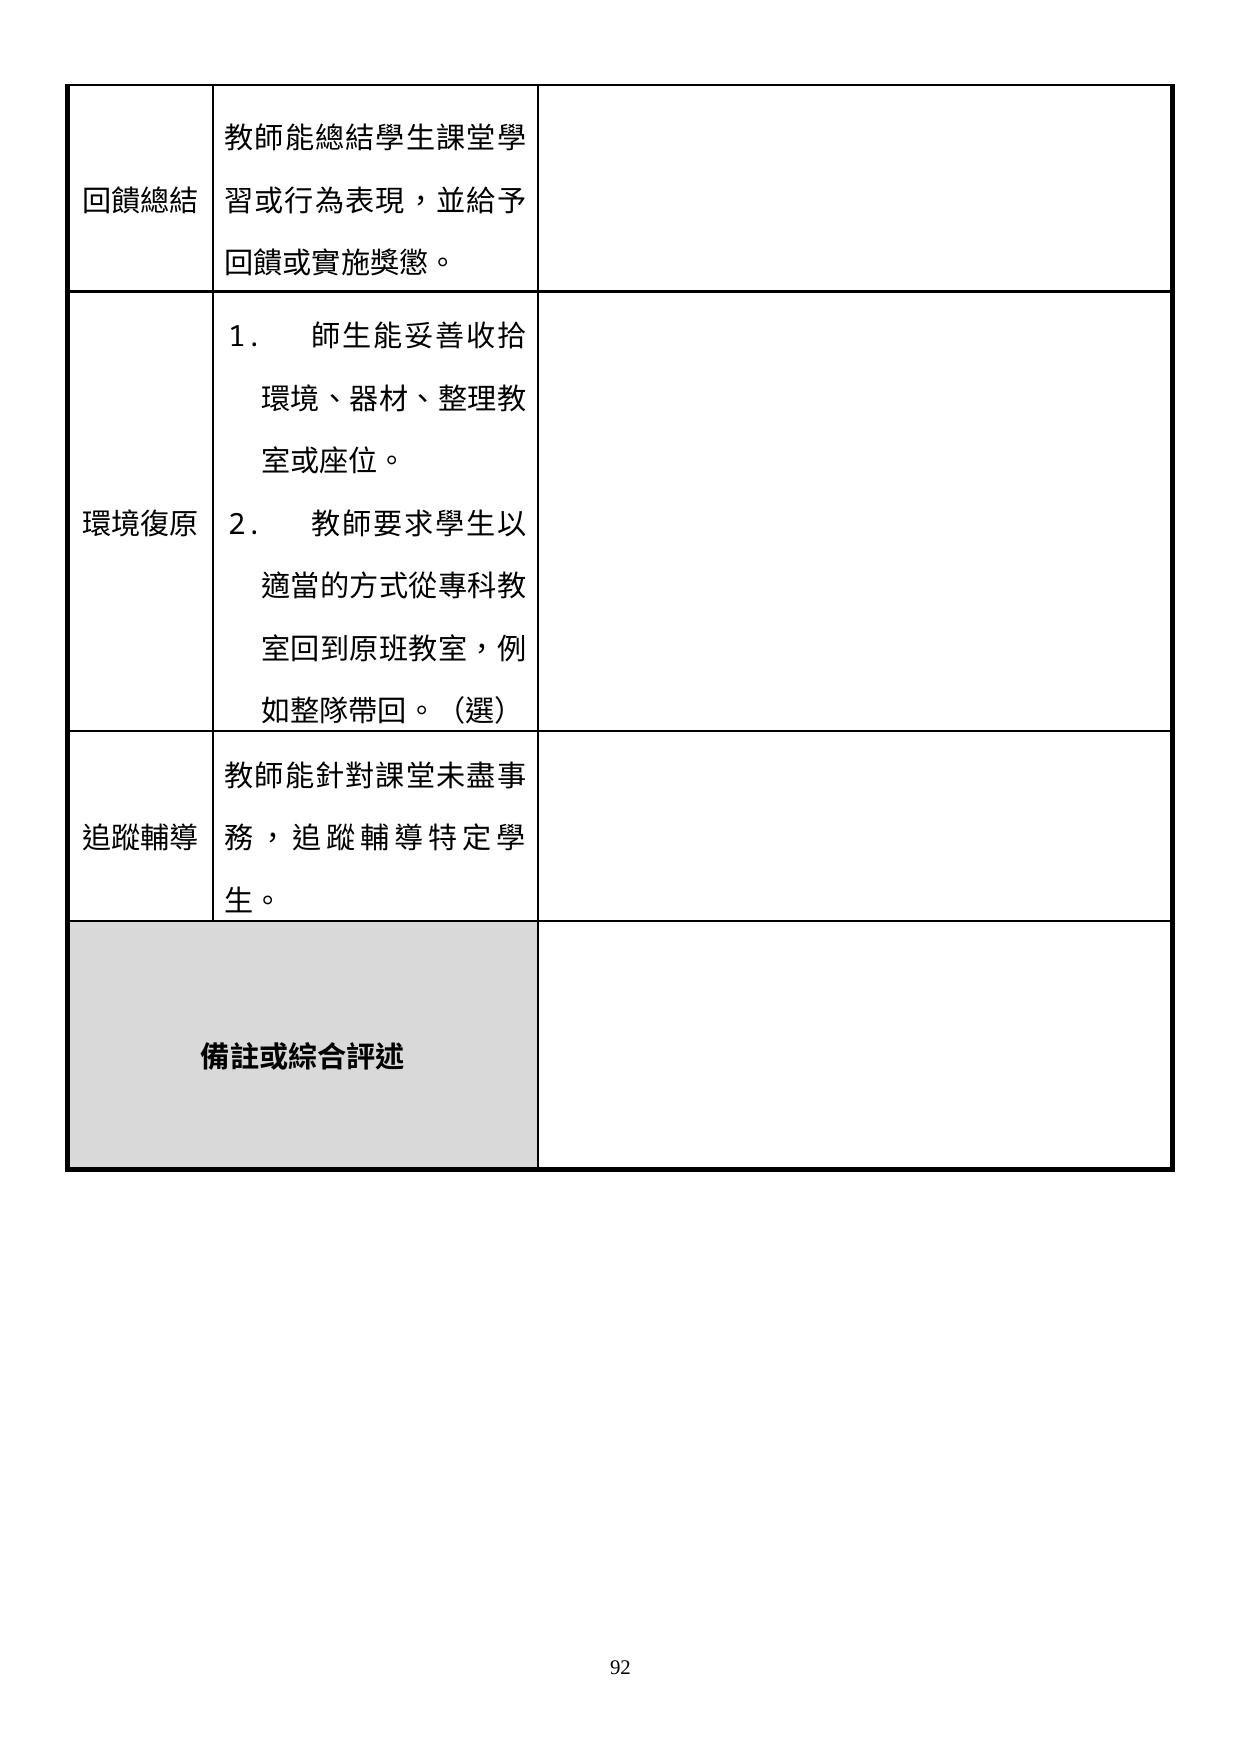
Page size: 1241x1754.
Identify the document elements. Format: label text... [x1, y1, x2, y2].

table_cell 追蹤輔導 [70, 732, 212, 919]
table_cell [539, 86, 1170, 290]
table_cell 環境復原 [70, 293, 212, 730]
table_cell 教師能針對課堂未盡事務，追蹤輔導特定學生。 [214, 732, 537, 919]
table_cell 師生能妥善收拾環境、器材、整理教室或座位。 教師要求學生以適當的方式從專科教室回到原班教室，例如整隊帶回。（選） [214, 293, 537, 730]
table_cell 回饋總結 [70, 86, 212, 290]
table_cell [539, 732, 1170, 919]
table_cell 教師能總結學生課堂學習或行為表現，並給予回饋或實施獎懲。 [214, 86, 537, 290]
table_cell 備註或綜合評述 [70, 922, 537, 1167]
table_cell [539, 293, 1170, 730]
table_cell [539, 922, 1170, 1167]
